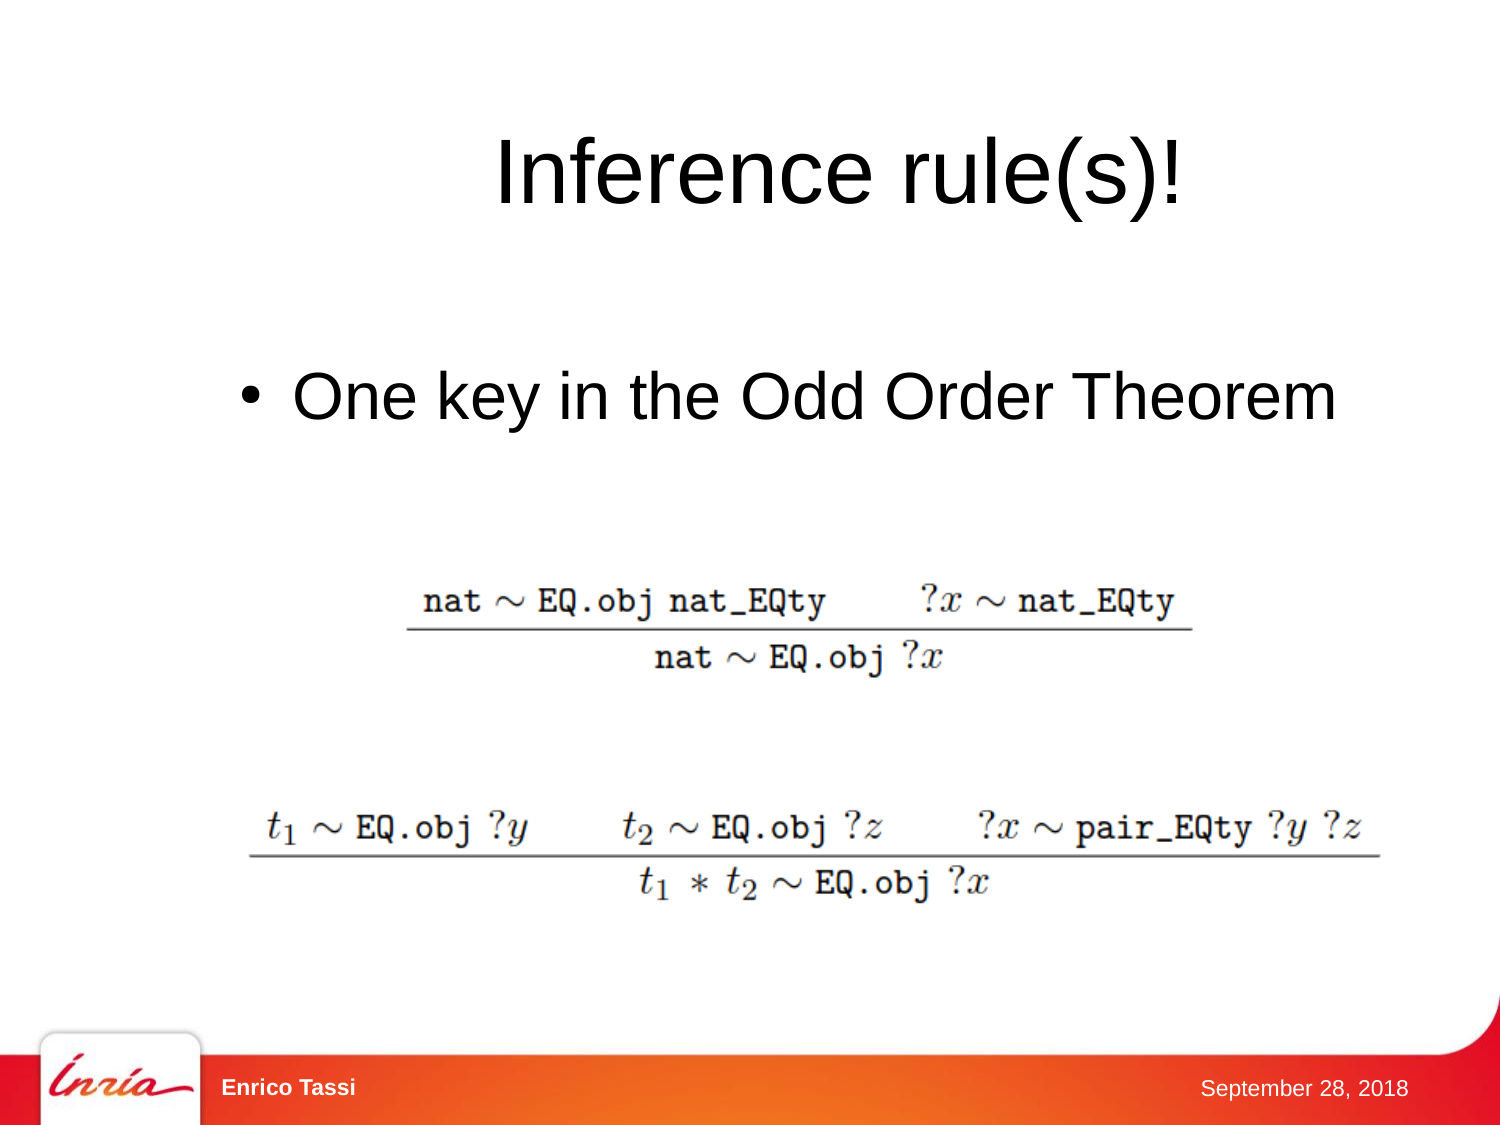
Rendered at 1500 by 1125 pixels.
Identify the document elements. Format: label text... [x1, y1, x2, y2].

picture [313, 551, 1343, 721]
title Inference rule(s)! [221, 77, 1459, 266]
list One key in the Odd Order Theorem [221, 358, 1459, 1049]
picture [204, 779, 1426, 938]
picture [0, 947, 1500, 1125]
